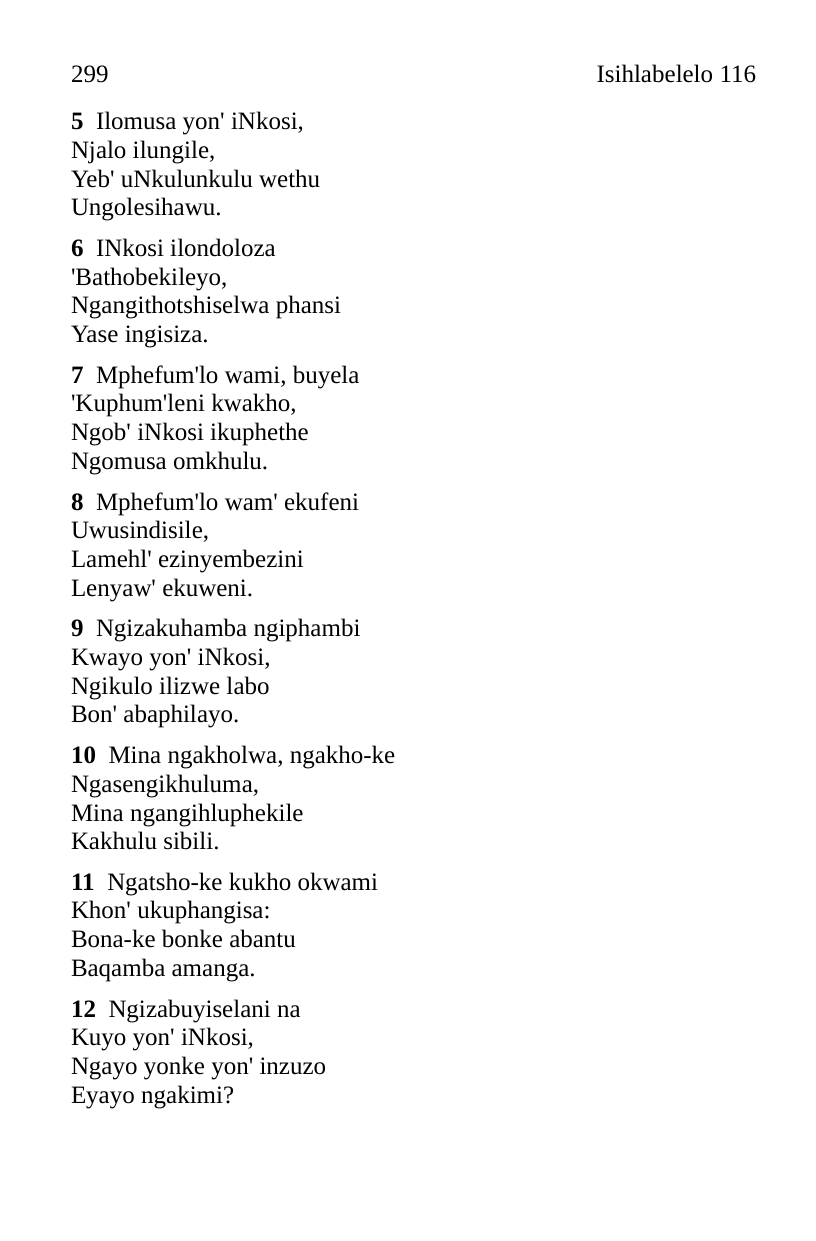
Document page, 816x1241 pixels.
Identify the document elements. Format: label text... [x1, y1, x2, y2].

text Ngomusa omkhulu. [71, 446, 756, 475]
text 7 Mphefum'lo wami, buyela [71, 360, 756, 388]
text Njalo ilungile, [71, 135, 756, 164]
text 'Bathobekileyo, [71, 262, 756, 291]
text Lenyaw' ekuweni. [71, 573, 756, 602]
text Ngasengikhuluma, [71, 769, 756, 798]
text 11 Ngatsho-ke kukho okwami [71, 867, 756, 896]
text Kakhulu sibili. [71, 826, 756, 855]
text Ngikulo ilizwe labo [71, 671, 756, 699]
text Mina ngangihluphekile [71, 798, 756, 826]
text Baqamba amanga. [71, 953, 756, 982]
text 6 INkosi ilondoloza [71, 233, 756, 262]
text 'Kuphum'leni kwakho, [71, 388, 756, 417]
text 12 Ngizabuyiselani na [71, 994, 756, 1022]
text Bona-ke bonke abantu [71, 924, 756, 953]
text Lamehl' ezinyembezini [71, 544, 756, 573]
text Yase ingisiza. [71, 319, 756, 348]
text Yeb' uNkulunkulu wethu [71, 164, 756, 192]
text Bon' abaphilayo. [71, 699, 756, 728]
text 10 Mina ngakholwa, ngakho-ke [71, 740, 756, 769]
text Khon' ukuphangisa: [71, 896, 756, 924]
text 5 Ilomusa yon' iNkosi, [71, 106, 756, 135]
text Ngangithotshiselwa phansi [71, 291, 756, 319]
text Kuyo yon' iNkosi, [71, 1022, 756, 1051]
text Kwayo yon' iNkosi, [71, 642, 756, 671]
text Ungolesihawu. [71, 192, 756, 221]
text 9 Ngizakuhamba ngiphambi [71, 613, 756, 642]
text Ngayo yonke yon' inzuzo [71, 1051, 756, 1080]
text Uwusindisile, [71, 515, 756, 544]
text Eyayo ngakimi? [71, 1080, 756, 1109]
text 8 Mphefum'lo wam' ekufeni [71, 487, 756, 515]
text Ngob' iNkosi ikuphethe [71, 417, 756, 446]
